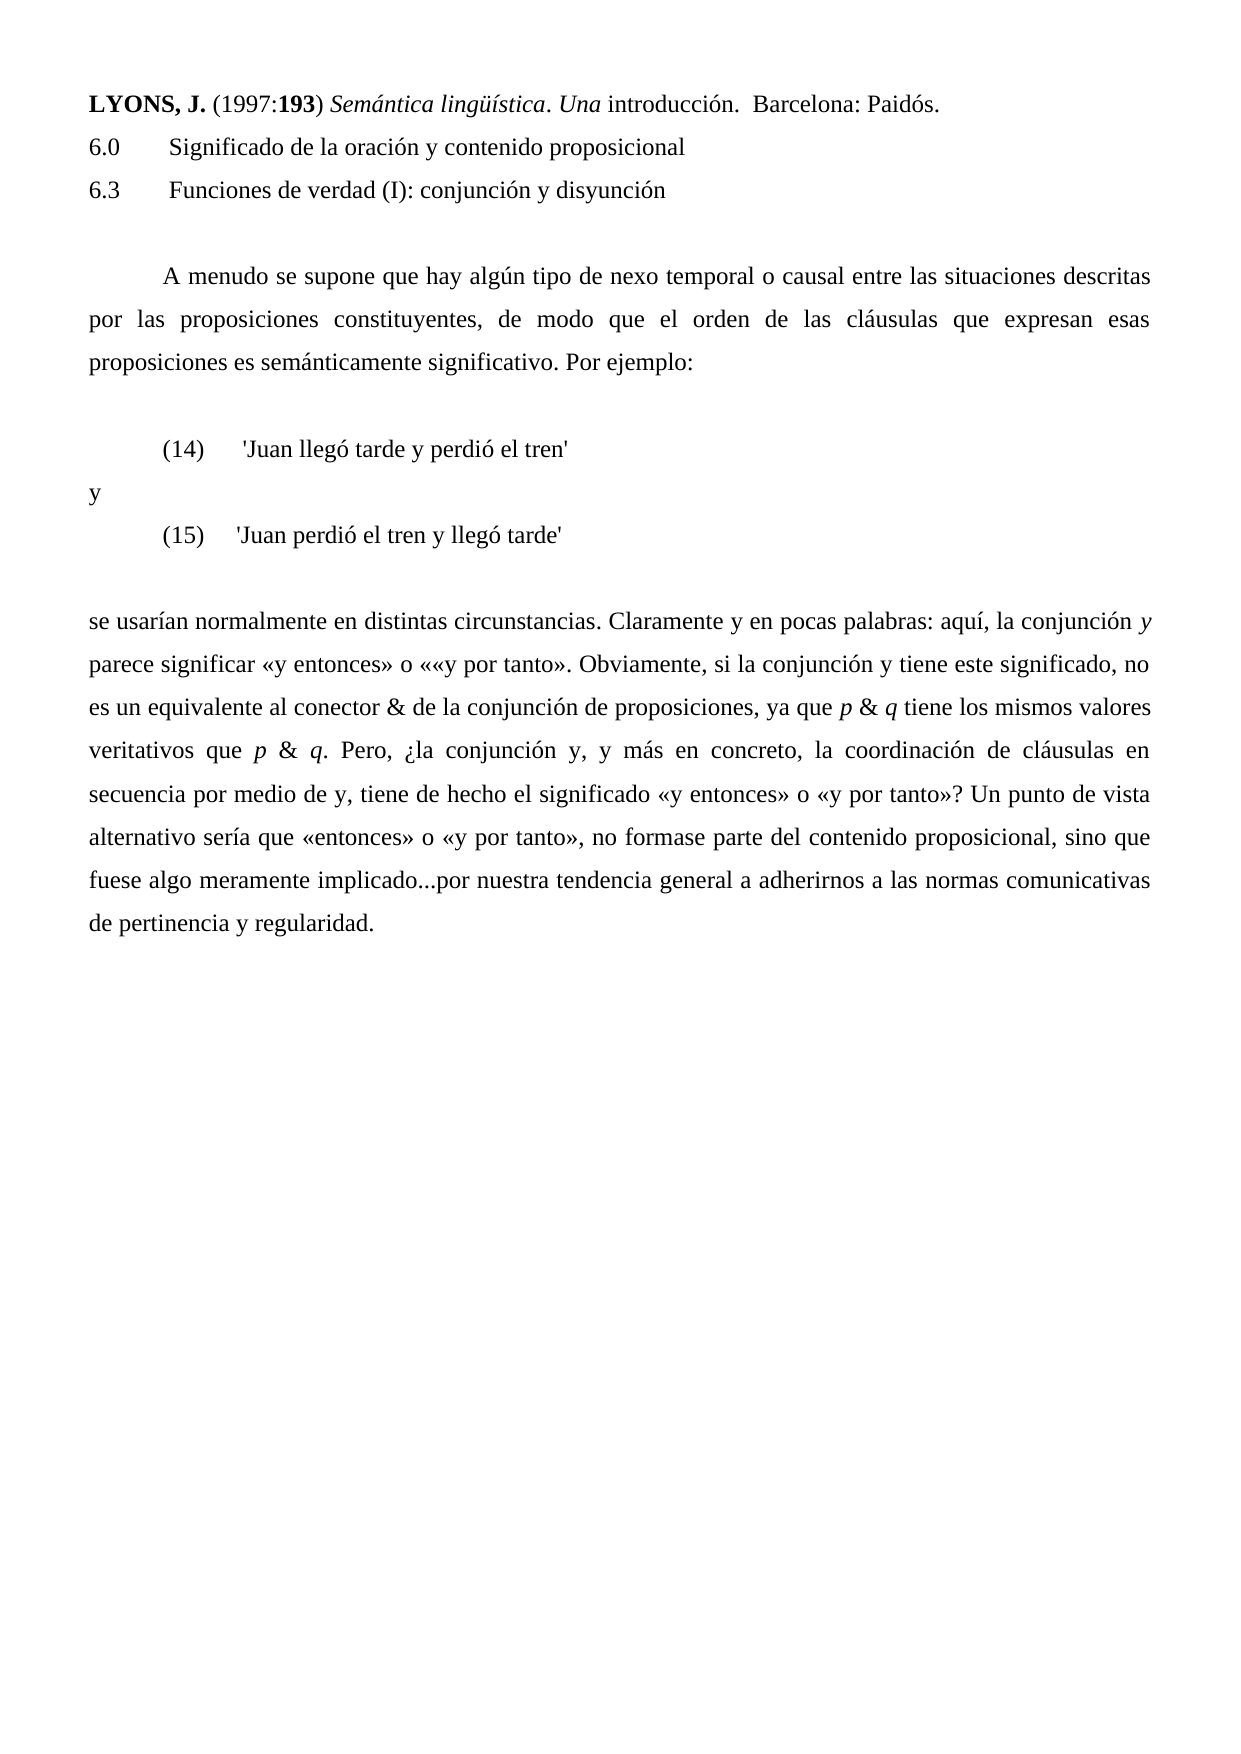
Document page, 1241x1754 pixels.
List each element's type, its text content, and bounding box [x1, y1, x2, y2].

text LYONS, J. (1997:193) Semántica lingüística. Una introducción. Barcelona: Paidós. [89, 89, 1152, 117]
text (14) 'Juan llegó tarde y perdió el tren' [89, 434, 1152, 462]
text 6.3 Funciones de verdad (I): conjunción y disyunción [89, 175, 1152, 204]
text se usarían normalmente en distintas circunstancias. Claramente y en pocas palabras: aquí, la conjunción y parece significar «y entonces» o ««y por tanto». Obviamente, si la conjunción y tiene este significado, no es un equivalente al conector & de la conjunción de proposiciones, ya que p & q tiene los mismos valores veritativos que p & q. Pero, ¿la conjunción y, y más en concreto, la coordinación de cláusulas en secuencia por medio de y, tiene de hecho el significado «y entonces» o «y por tanto»? Un punto de vista alternativo sería que «entonces» o «y por tanto», no formase parte del contenido proposicional, sino que fuese algo meramente implicado...por nuestra tendencia general a adherirnos a las normas comunicativas de pertinencia y regularidad. [89, 606, 1152, 937]
text 6.0 Significado de la oración y contenido proposicional [89, 132, 1152, 161]
text (15) 'Juan perdió el tren y llegó tarde' [89, 520, 1152, 549]
text A menudo se supone que hay algún tipo de nexo temporal o causal entre las situaciones descritas por las proposiciones constituyentes, de modo que el orden de las cláusulas que expresan esas proposiciones es semánticamente significativo. Por ejemplo: [89, 261, 1152, 376]
text y [89, 477, 1152, 506]
